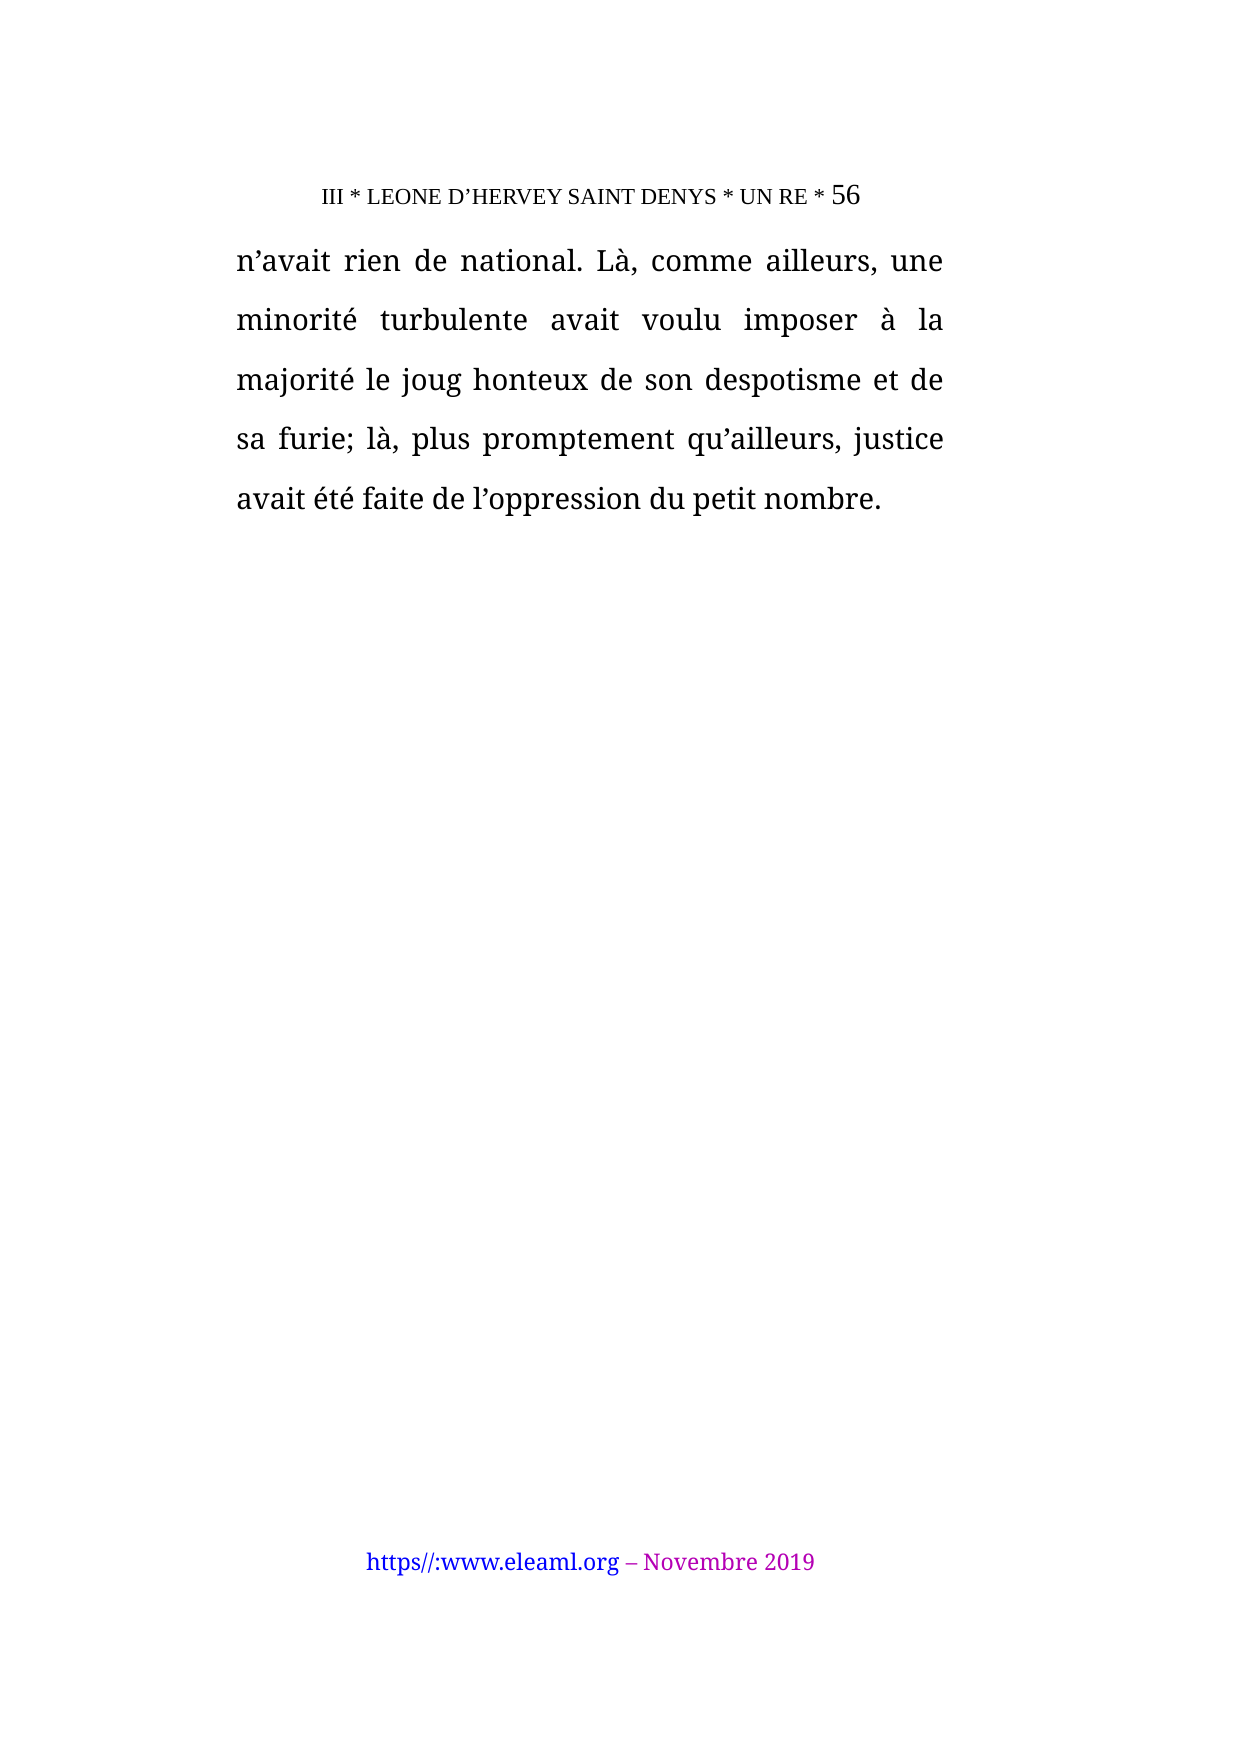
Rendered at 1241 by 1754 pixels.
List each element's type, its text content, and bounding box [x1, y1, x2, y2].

text n’avait rien de national. Là, comme ailleurs, une minorité turbulente avait voulu imposer à la majorité le joug honteux de son despotisme et de sa furie; là, plus promptement qu’ailleurs, justice avait été faite de l’oppression du petit nombre. [236, 240, 945, 518]
